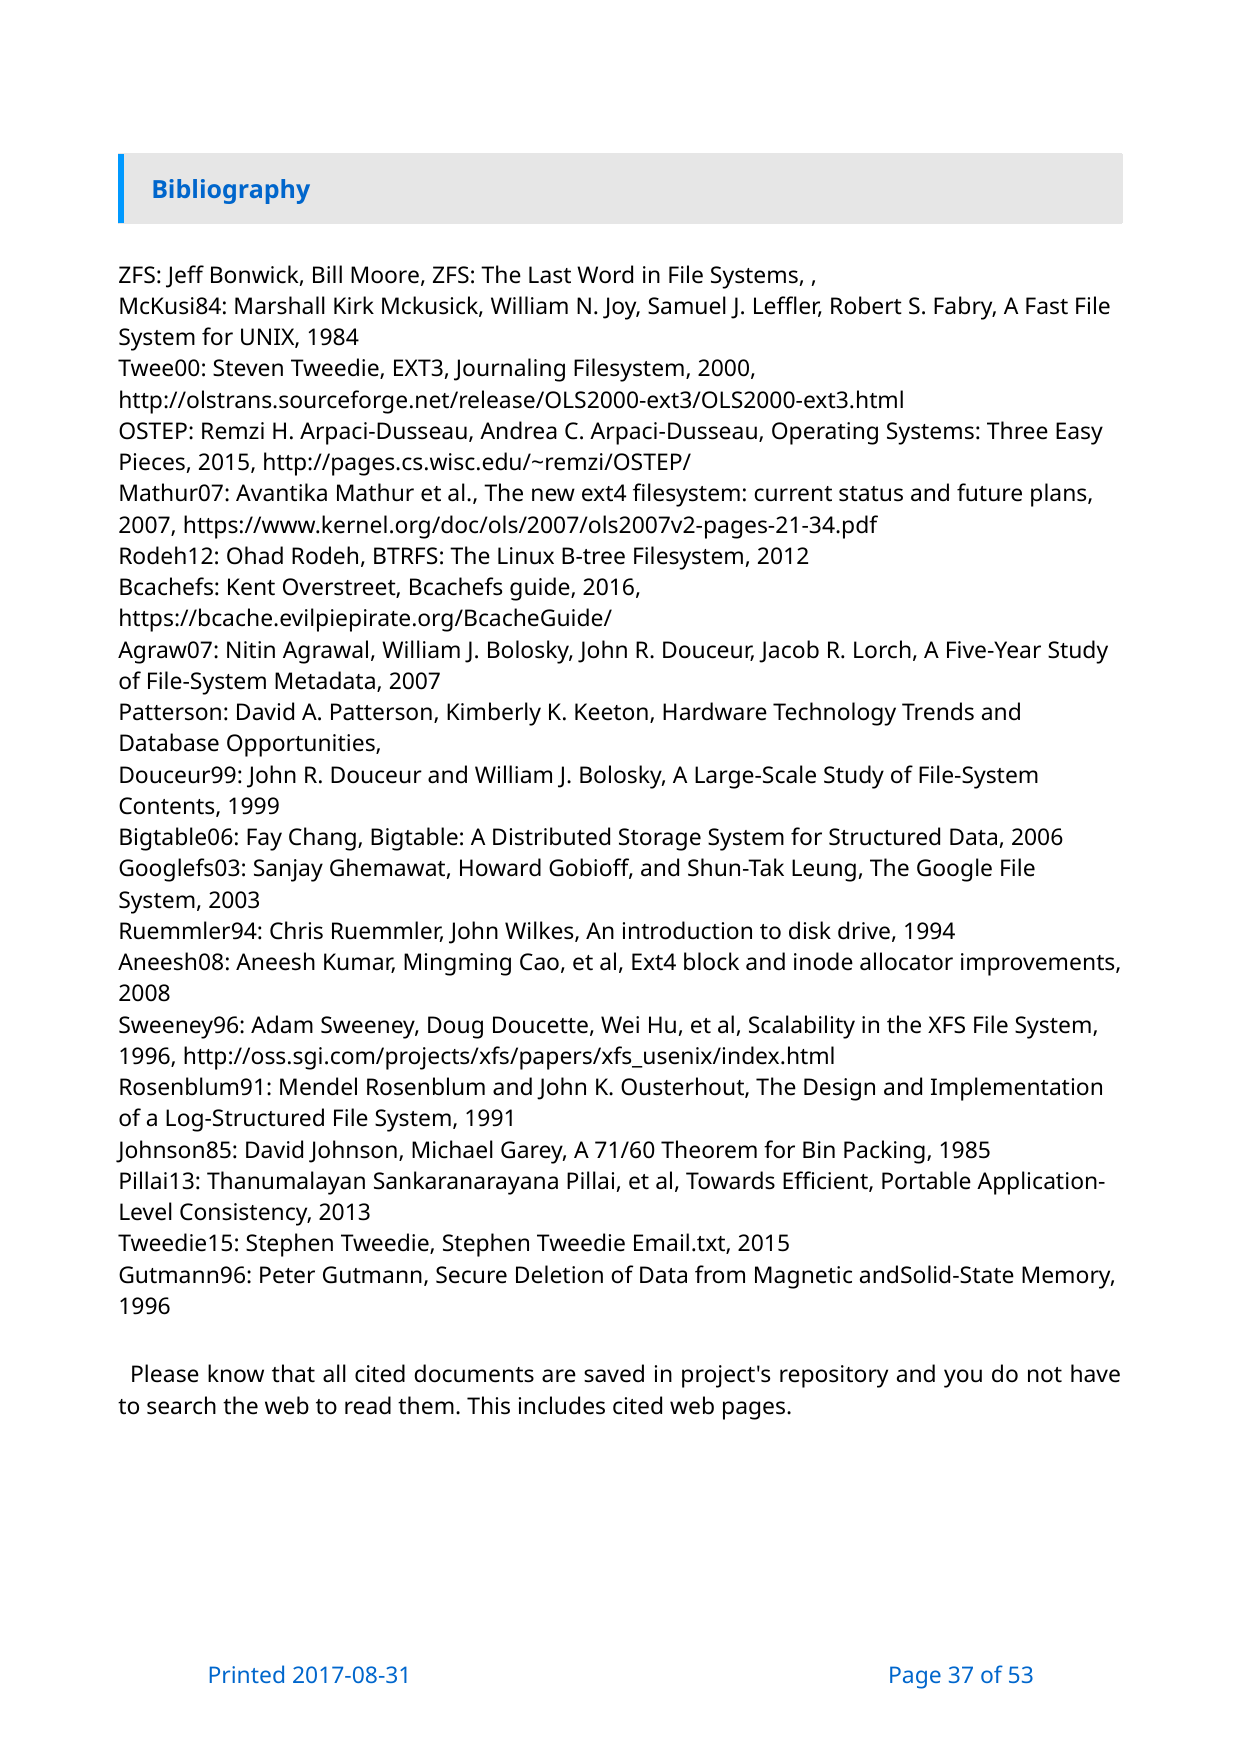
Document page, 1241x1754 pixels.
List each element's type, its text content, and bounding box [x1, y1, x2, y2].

text Sweeney96: Adam Sweeney, Doug Doucette, Wei Hu, et al, Scalability in the XFS File System, 1996, http://oss.sgi.com/projects/xfs/papers/xfs_usenix/index.html [118, 1009, 1122, 1071]
text Googlefs03: Sanjay Ghemawat, Howard Gobioff, and Shun-Tak Leung, The Google File System, 2003 [118, 852, 1122, 915]
text Ruemmler94: Chris Ruemmler, John Wilkes, An introduction to disk drive, 1994 [118, 915, 1122, 946]
text Pillai13: Thanumalayan Sankaranarayana Pillai, et al, Towards Efficient, Portable Application-Level Consistency, 2013 [118, 1165, 1122, 1227]
text Aneesh08: Aneesh Kumar, Mingming Cao, et al, Ext4 block and inode allocator improvements, 2008 [118, 946, 1122, 1009]
text OSTEP: Remzi H. Arpaci-Dusseau, Andrea C. Arpaci-Dusseau, Operating Systems: Three Easy Pieces, 2015, http://pages.cs.wisc.edu/~remzi/OSTEP/ [118, 415, 1122, 477]
text Gutmann96: Peter Gutmann, Secure Deletion of Data from Magnetic andSolid-State Memory, 1996 [118, 1259, 1122, 1321]
text Tweedie15: Stephen Tweedie, Stephen Tweedie Email.txt, 2015 [118, 1227, 1122, 1259]
text Bcachefs: Kent Overstreet, Bcachefs guide, 2016, https://bcache.evilpiepirate.org/BcacheGuide/ [118, 571, 1122, 634]
text Douceur99: John R. Douceur and William J. Bolosky, A Large-Scale Study of File-System Contents, 1999 [118, 759, 1122, 821]
text Twee00: Steven Tweedie, EXT3, Journaling Filesystem, 2000, http://olstrans.sourceforge.net/release/OLS2000-ext3/OLS2000-ext3.html [118, 352, 1122, 415]
text ZFS: Jeff Bonwick, Bill Moore, ZFS: The Last Word in File Systems, , [118, 259, 1122, 290]
text Patterson: David A. Patterson, Kimberly K. Keeton, Hardware Technology Trends and Database Opportunities, [118, 696, 1122, 759]
text Mathur07: Avantika Mathur et al., The new ext4 filesystem: current status and future plans, 2007, https://www.kernel.org/doc/ols/2007/ols2007v2-pages-21-34.pdf [118, 477, 1122, 540]
text Johnson85: David Johnson, Michael Garey, A 71/60 Theorem for Bin Packing, 1985 [118, 1134, 1122, 1165]
text McKusi84: Marshall Kirk Mckusick, William N. Joy, Samuel J. Leffler, Robert S. Fabry, A Fast File System for UNIX, 1984 [118, 290, 1122, 352]
text Bigtable06: Fay Chang, Bigtable: A Distributed Storage System for Structured Data, 2006 [118, 821, 1122, 852]
subtitle Bibliography [124, 155, 1122, 223]
text Please know that all cited documents are saved in project's repository and you do not have to search the web to read them. This includes cited web pages. [118, 1358, 1122, 1421]
text Agraw07: Nitin Agrawal, William J. Bolosky, John R. Douceur, Jacob R. Lorch, A Five-Year Study of File-System Metadata, 2007 [118, 634, 1122, 696]
text Rodeh12: Ohad Rodeh, BTRFS: The Linux B-tree Filesystem, 2012 [118, 540, 1122, 571]
text Rosenblum91: Mendel Rosenblum and John K. Ousterhout, The Design and Implementation of a Log-Structured File System, 1991 [118, 1071, 1122, 1134]
